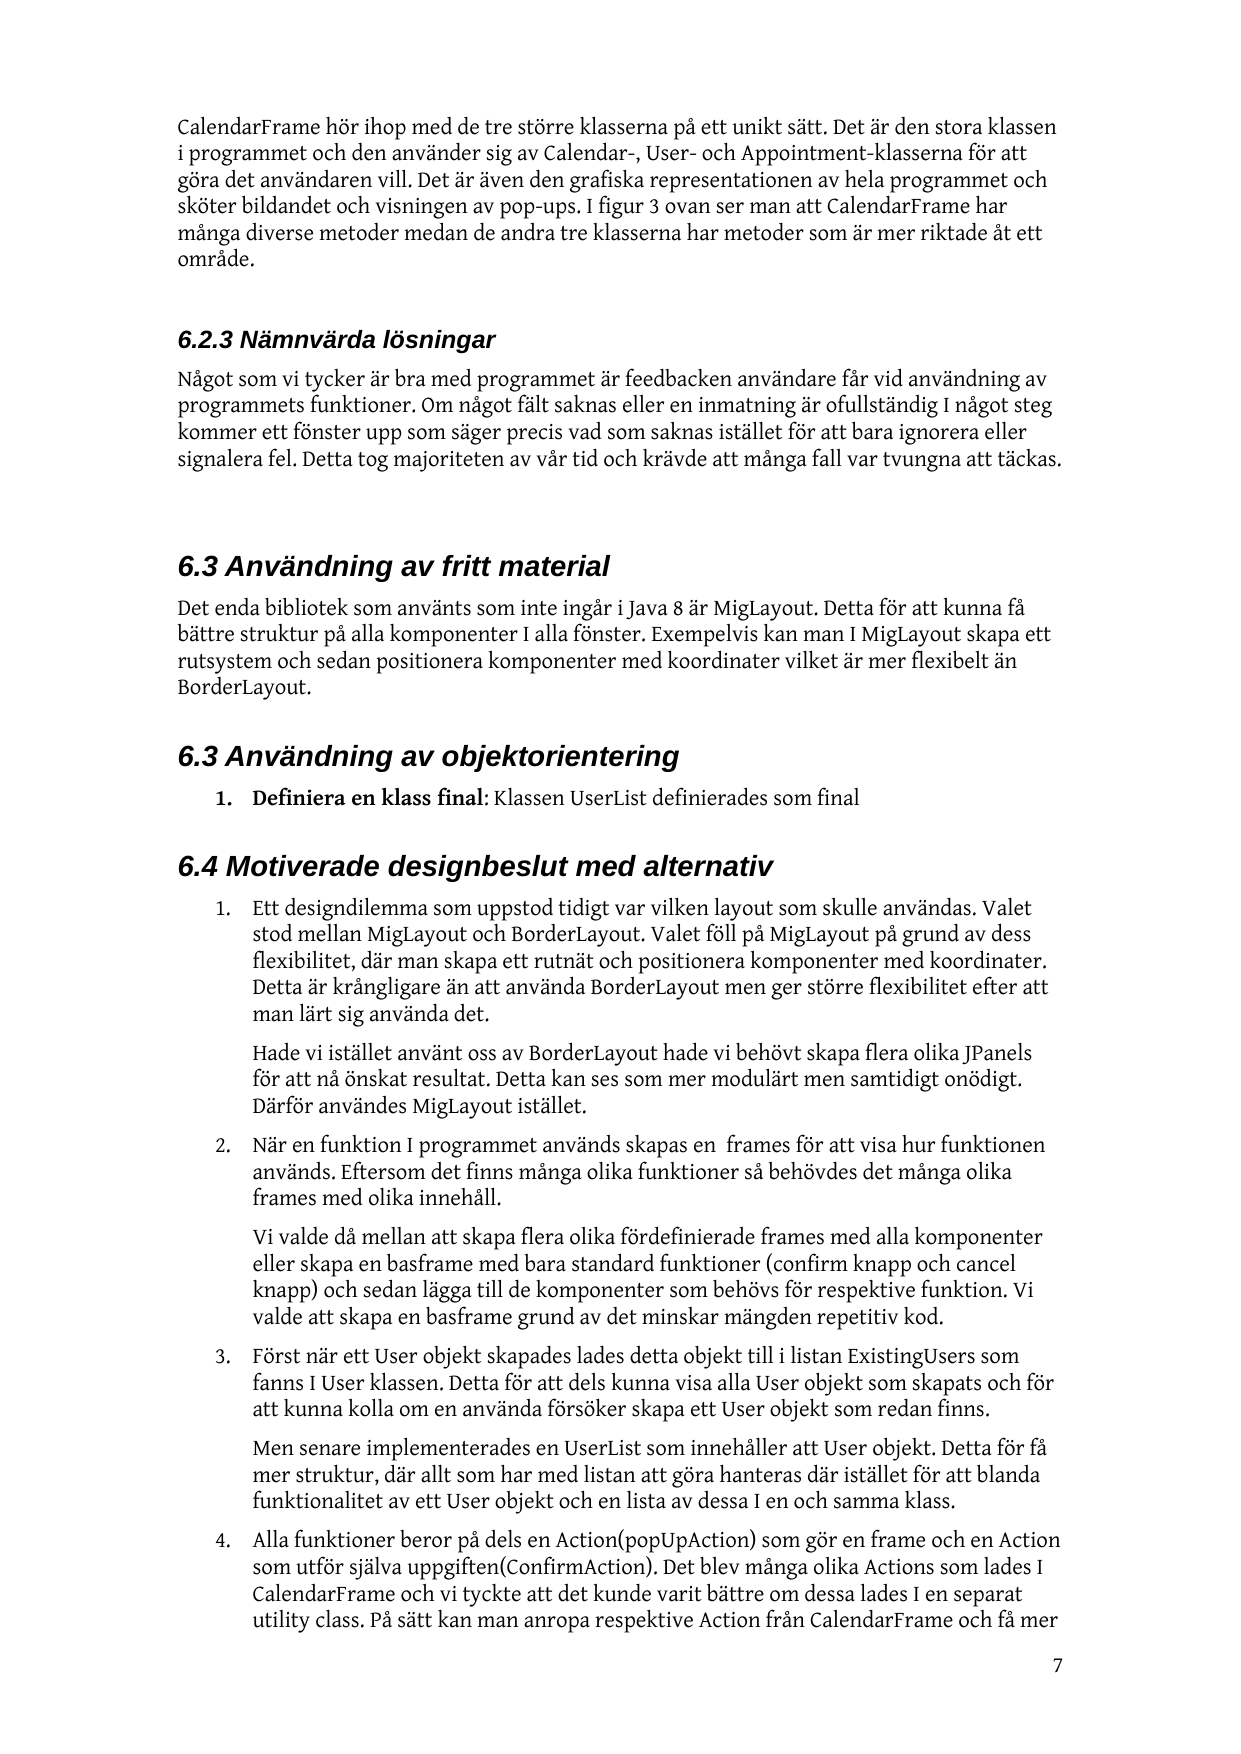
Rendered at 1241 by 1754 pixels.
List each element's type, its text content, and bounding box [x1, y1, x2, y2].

text 6.2.3 Nämnvärda lösningar [177, 325, 1063, 354]
list Men senare implementerades en UserList som innehåller att User objekt. Detta för få mer struktur, där allt som har med listan att göra hanteras där istället för att blanda funktionalitet av ett User objekt och en lista av dessa I en och samma klass. [215, 1436, 1063, 1515]
subtitle 6.4 Motiverade designbeslut med alternativ [177, 849, 1063, 882]
list Definiera en klass final: Klassen UserList definierades som final [215, 785, 1063, 811]
text Något som vi tycker är bra med programmet är feedbacken användare får vid användning av programmets funktioner. Om något fält saknas eller en inmatning är ofullständig I något steg kommer ett fönster upp som säger precis vad som saknas istället för att bara ignorera eller signalera fel. Detta tog majoriteten av vår tid och krävde att många fall var tvungna att täckas. [177, 366, 1063, 472]
list Vi valde då mellan att skapa flera olika fördefinierade frames med alla komponenter eller skapa en basframe med bara standard funktioner (confirm knapp och cancel knapp) och sedan lägga till de komponenter som behövs för respektive funktion. Vi valde att skapa en basframe grund av det minskar mängden repetitiv kod. [215, 1225, 1063, 1331]
list Ett designdilemma som uppstod tidigt var vilken layout som skulle användas. Valet stod mellan MigLayout och BorderLayout. Valet föll på MigLayout på grund av dess flexibilitet, där man skapa ett rutnät och positionera komponenter med koordinater. Detta är krångligare än att använda BorderLayout men ger större flexibilitet efter att man lärt sig använda det. [215, 895, 1063, 1028]
subtitle 6.3 Användning av fritt material [177, 549, 1063, 583]
list Alla funktioner beror på dels en Action(popUpAction) som gör en frame och en Action som utför själva uppgiften(ConfirmAction). Det blev många olika Actions som lades I CalendarFrame och vi tyckte att det kunde varit bättre om dessa lades I en separat utility class. På sätt kan man anropa respektive Action från CalendarFrame och få mer [215, 1528, 1063, 1634]
subtitle 6.3 Användning av objektorientering [177, 739, 1063, 772]
text Det enda bibliotek som använts som inte ingår i Java 8 är MigLayout. Detta för att kunna få bättre struktur på alla komponenter I alla fönster. Exempelvis kan man I MigLayout skapa ett rutsystem och sedan positionera komponenter med koordinater vilket är mer flexibelt än BorderLayout. [177, 595, 1063, 701]
text CalendarFrame hör ihop med de tre större klasserna på ett unikt sätt. Det är den stora klassen i programmet och den använder sig av Calendar-, User- och Appointment-klasserna för att göra det användaren vill. Det är även den grafiska representationen av hela programmet och sköter bildandet och visningen av pop-ups. I figur 3 ovan ser man att CalendarFrame har många diverse metoder medan de andra tre klasserna har metoder som är mer riktade åt ett område. [177, 114, 1063, 273]
list Hade vi istället använt oss av BorderLayout hade vi behövt skapa flera olika JPanels för att nå önskat resultat. Detta kan ses som mer modulärt men samtidigt onödigt. Därför användes MigLayout istället. [215, 1040, 1063, 1120]
list Först när ett User objekt skapades lades detta objekt till i listan ExistingUsers som fanns I User klassen. Detta för att dels kunna visa alla User objekt som skapats och för att kunna kolla om en använda försöker skapa ett User objekt som redan finns. [215, 1343, 1063, 1423]
list När en funktion I programmet används skapas en frames för att visa hur funktionen används. Eftersom det finns många olika funktioner så behövdes det många olika frames med olika innehåll. [215, 1132, 1063, 1212]
